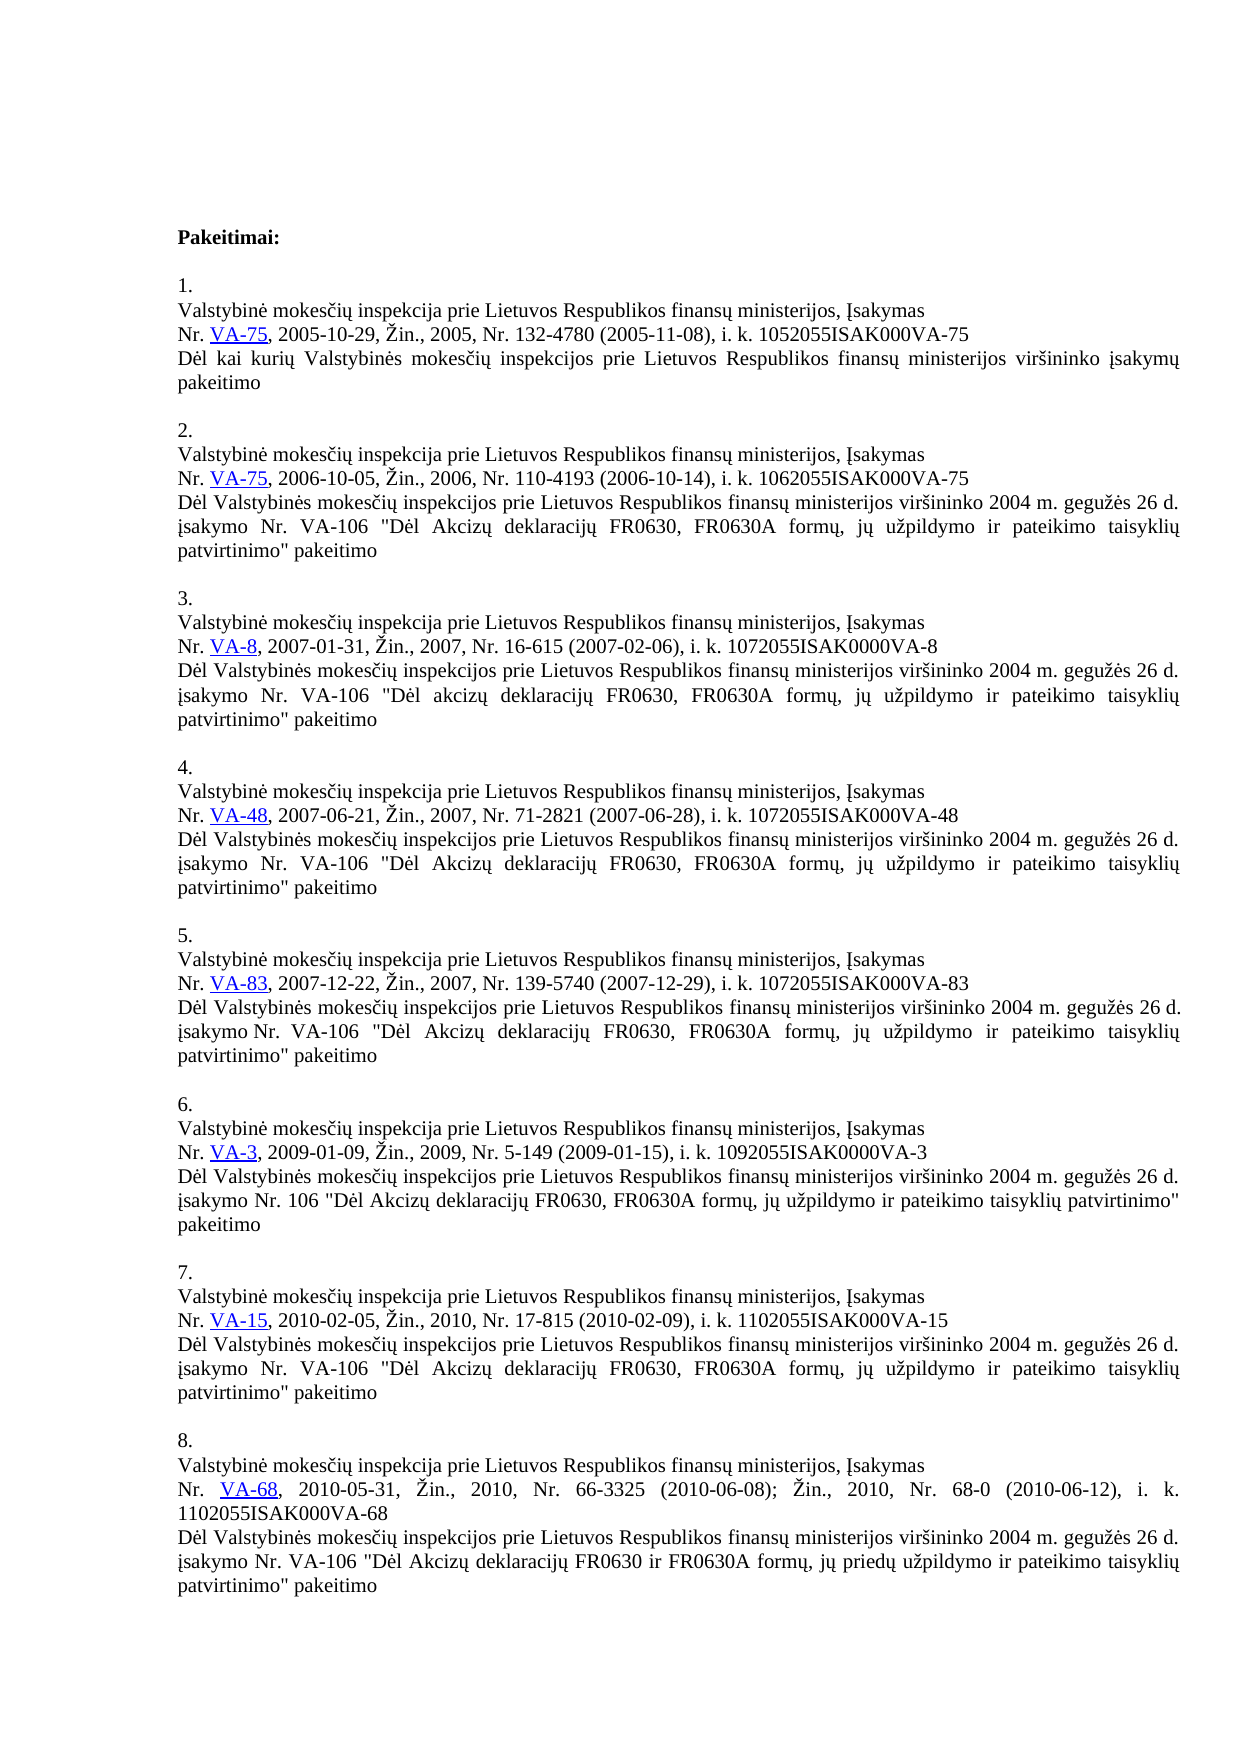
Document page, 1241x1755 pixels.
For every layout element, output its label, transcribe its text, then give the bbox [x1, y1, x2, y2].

text Nr. VA-83, 2007-12-22, Žin., 2007, Nr. 139-5740 (2007-12-29), i. k. 1072055ISAK000VA-83 [177, 971, 1181, 995]
text Dėl Valstybinės mokesčių inspekcijos prie Lietuvos Respublikos finansų ministerijos viršininko 2004 m. gegužės 26 d. įsakymo Nr. VA-106 "Dėl Akcizų deklaracijų FR0630, FR0630A formų, jų užpildymo ir pateikimo taisyklių patvirtinimo" pakeitimo [177, 490, 1181, 562]
text 1. [177, 273, 1181, 297]
text Nr. VA-75, 2005-10-29, Žin., 2005, Nr. 132-4780 (2005-11-08), i. k. 1052055ISAK000VA-75 [177, 322, 1181, 346]
text 2. [177, 418, 1181, 442]
text Nr. VA-48, 2007-06-21, Žin., 2007, Nr. 71-2821 (2007-06-28), i. k. 1072055ISAK000VA-48 [177, 803, 1181, 827]
text Nr. VA-68, 2010-05-31, Žin., 2010, Nr. 66-3325 (2010-06-08); Žin., 2010, Nr. 68-0 (2010-06-12), i. k. 1102055ISAK000VA-68 [177, 1477, 1181, 1525]
text Valstybinė mokesčių inspekcija prie Lietuvos Respublikos finansų ministerijos, Įsakymas [177, 1116, 1181, 1140]
text Valstybinė mokesčių inspekcija prie Lietuvos Respublikos finansų ministerijos, Įsakymas [177, 610, 1181, 634]
text Valstybinė mokesčių inspekcija prie Lietuvos Respublikos finansų ministerijos, Įsakymas [177, 1452, 1181, 1477]
text 5. [177, 923, 1181, 947]
text Dėl kai kurių Valstybinės mokesčių inspekcijos prie Lietuvos Respublikos finansų ministerijos viršininko įsakymų pakeitimo [177, 346, 1181, 394]
text 7. [177, 1260, 1181, 1284]
text Nr. VA-75, 2006-10-05, Žin., 2006, Nr. 110-4193 (2006-10-14), i. k. 1062055ISAK000VA-75 [177, 466, 1181, 490]
text Nr. VA-15, 2010-02-05, Žin., 2010, Nr. 17-815 (2010-02-09), i. k. 1102055ISAK000VA-15 [177, 1308, 1181, 1332]
text Dėl Valstybinės mokesčių inspekcijos prie Lietuvos Respublikos finansų ministerijos viršininko 2004 m. gegužės 26 d. įsakymo Nr. 106 "Dėl Akcizų deklaracijų FR0630, FR0630A formų, jų užpildymo ir pateikimo taisyklių patvirtinimo" pakeitimo [177, 1164, 1181, 1236]
text Pakeitimai: [177, 225, 1181, 249]
text 8. [177, 1428, 1181, 1452]
text Dėl Valstybinės mokesčių inspekcijos prie Lietuvos Respublikos finansų ministerijos viršininko 2004 m. gegužės 26 d. įsakymo Nr. VA-106 "Dėl Akcizų deklaracijų FR0630, FR0630A formų, jų užpildymo ir pateikimo taisyklių patvirtinimo" pakeitimo [177, 995, 1181, 1067]
text Valstybinė mokesčių inspekcija prie Lietuvos Respublikos finansų ministerijos, Įsakymas [177, 1284, 1181, 1308]
text Nr. VA-8, 2007-01-31, Žin., 2007, Nr. 16-615 (2007-02-06), i. k. 1072055ISAK0000VA-8 [177, 634, 1181, 658]
text Nr. VA-3, 2009-01-09, Žin., 2009, Nr. 5-149 (2009-01-15), i. k. 1092055ISAK0000VA-3 [177, 1140, 1181, 1164]
text Valstybinė mokesčių inspekcija prie Lietuvos Respublikos finansų ministerijos, Įsakymas [177, 297, 1181, 322]
text 3. [177, 586, 1181, 610]
text 6. [177, 1092, 1181, 1116]
text Dėl Valstybinės mokesčių inspekcijos prie Lietuvos Respublikos finansų ministerijos viršininko 2004 m. gegužės 26 d. įsakymo Nr. VA-106 "Dėl akcizų deklaracijų FR0630, FR0630A formų, jų užpildymo ir pateikimo taisyklių patvirtinimo" pakeitimo [177, 658, 1181, 731]
text Dėl Valstybinės mokesčių inspekcijos prie Lietuvos Respublikos finansų ministerijos viršininko 2004 m. gegužės 26 d. įsakymo Nr. VA-106 "Dėl Akcizų deklaracijų FR0630 ir FR0630A formų, jų priedų užpildymo ir pateikimo taisyklių patvirtinimo" pakeitimo [177, 1525, 1181, 1597]
text Valstybinė mokesčių inspekcija prie Lietuvos Respublikos finansų ministerijos, Įsakymas [177, 442, 1181, 466]
text Valstybinė mokesčių inspekcija prie Lietuvos Respublikos finansų ministerijos, Įsakymas [177, 947, 1181, 971]
text Dėl Valstybinės mokesčių inspekcijos prie Lietuvos Respublikos finansų ministerijos viršininko 2004 m. gegužės 26 d. įsakymo Nr. VA-106 "Dėl Akcizų deklaracijų FR0630, FR0630A formų, jų užpildymo ir pateikimo taisyklių patvirtinimo" pakeitimo [177, 1332, 1181, 1404]
text Valstybinė mokesčių inspekcija prie Lietuvos Respublikos finansų ministerijos, Įsakymas [177, 779, 1181, 803]
text Dėl Valstybinės mokesčių inspekcijos prie Lietuvos Respublikos finansų ministerijos viršininko 2004 m. gegužės 26 d. įsakymo Nr. VA-106 "Dėl Akcizų deklaracijų FR0630, FR0630A formų, jų užpildymo ir pateikimo taisyklių patvirtinimo" pakeitimo [177, 827, 1181, 899]
text 4. [177, 755, 1181, 779]
